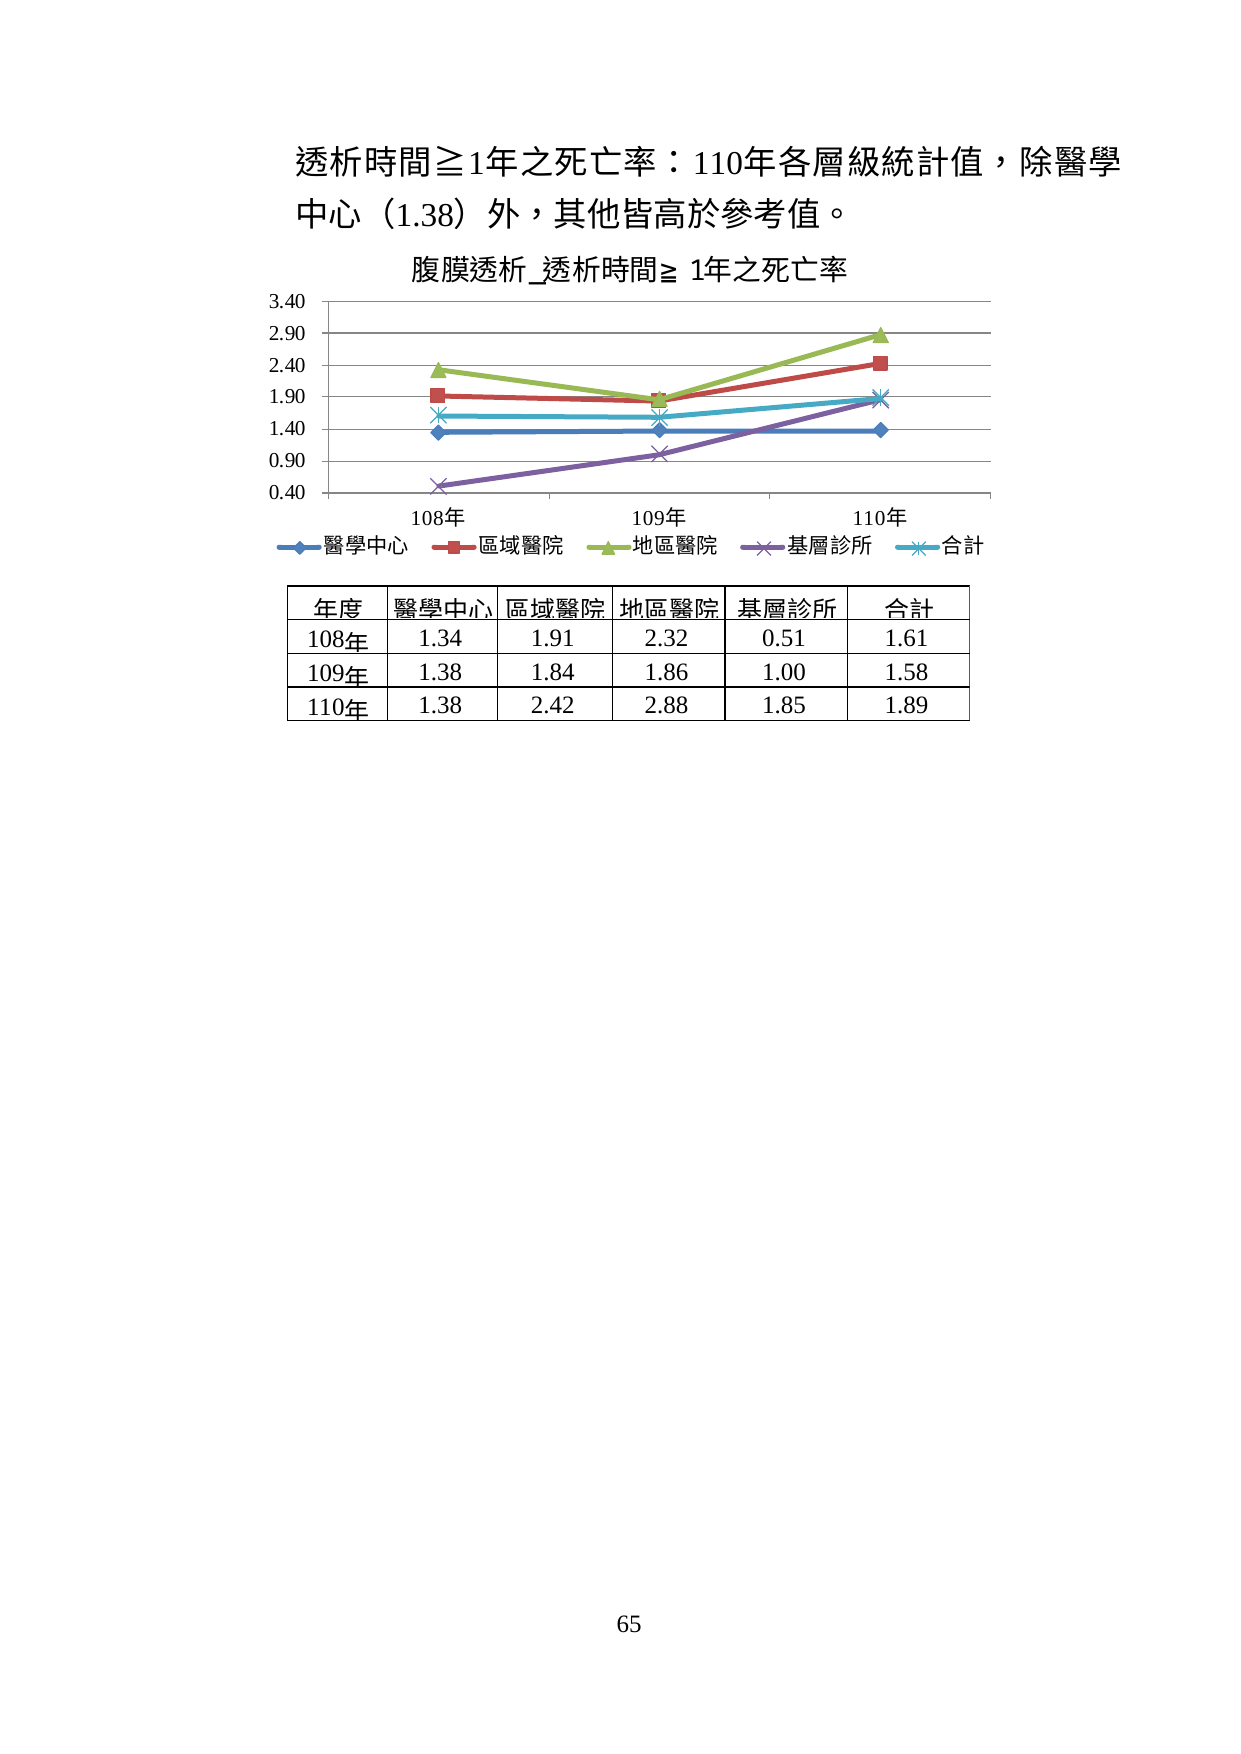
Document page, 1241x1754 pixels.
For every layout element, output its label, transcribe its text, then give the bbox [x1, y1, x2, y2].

text 透析時間≧1年之死亡率：110年各層級統計值，除醫學中心（1.38）外，其他皆高於參考值。 [295, 132, 1122, 237]
